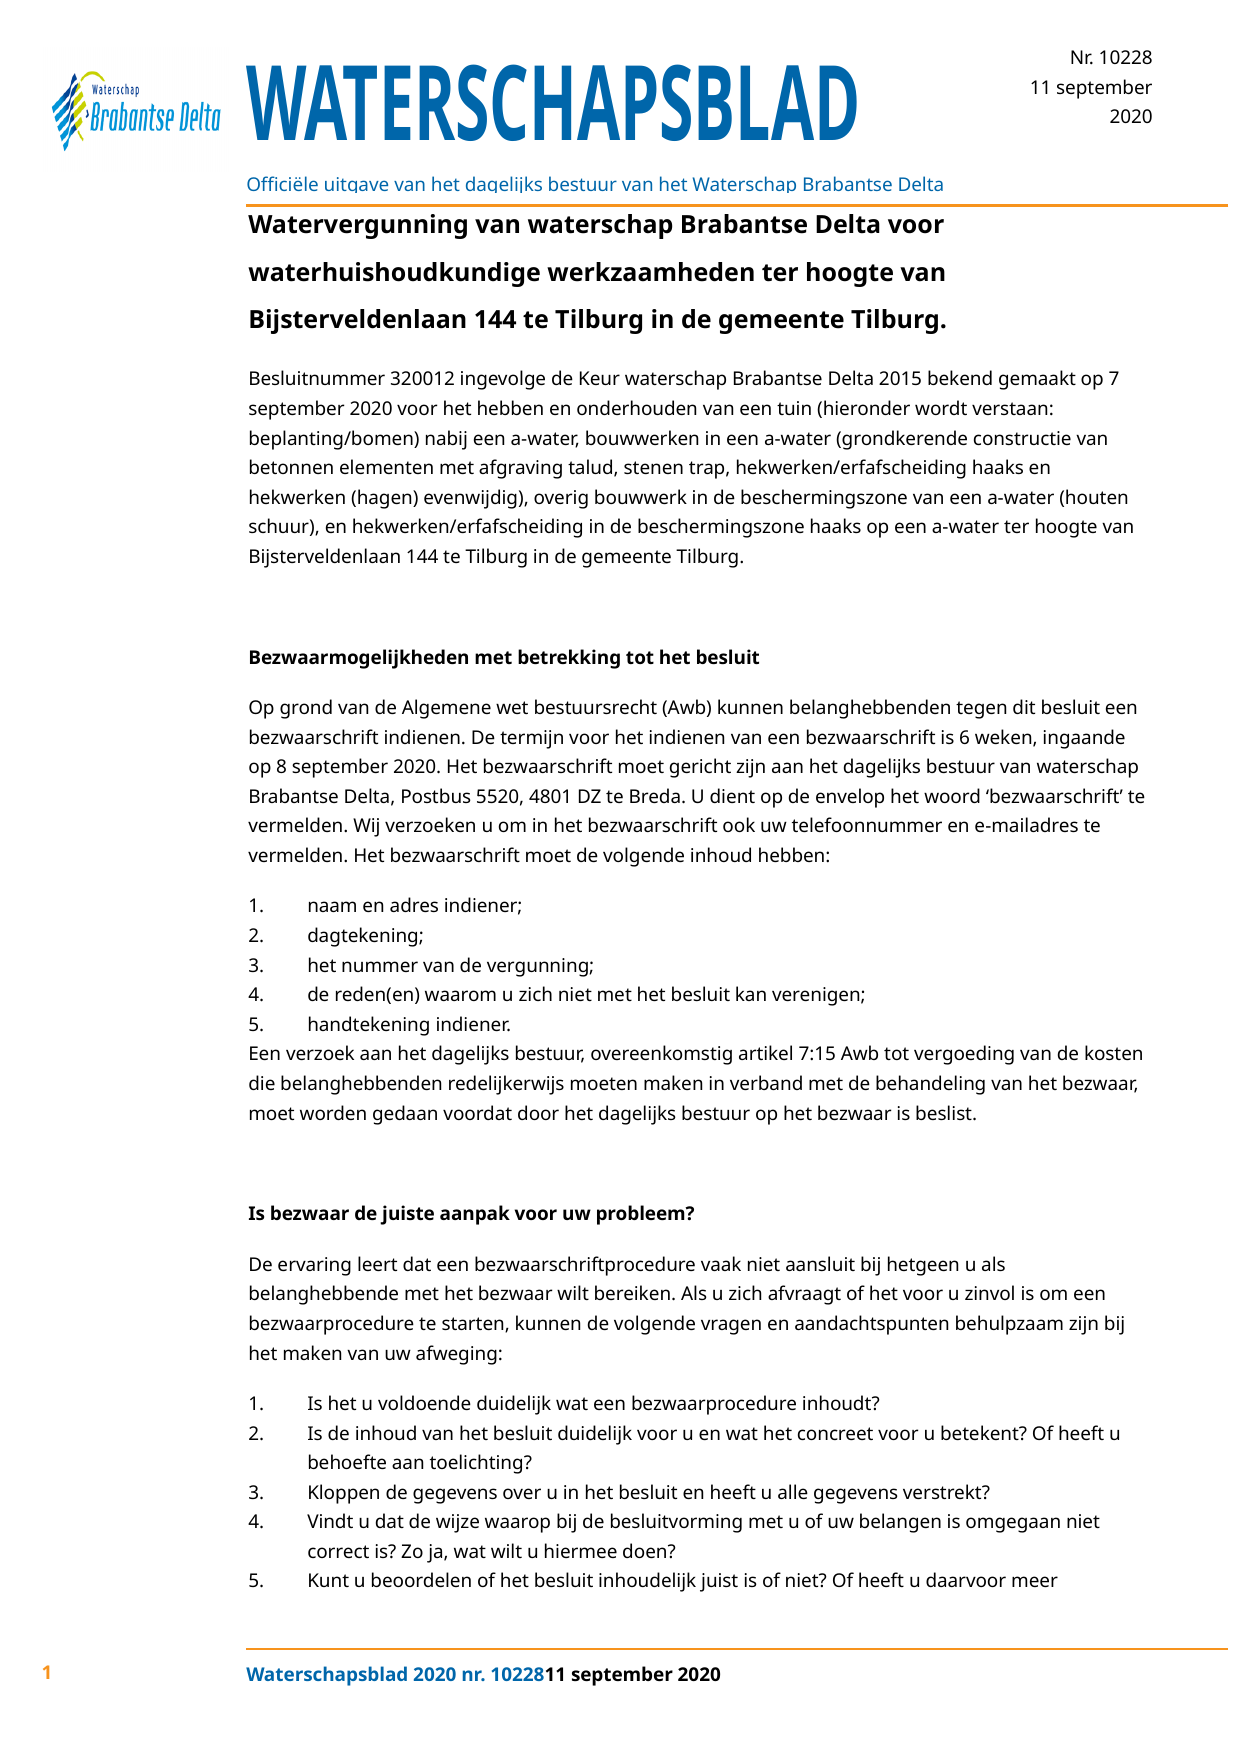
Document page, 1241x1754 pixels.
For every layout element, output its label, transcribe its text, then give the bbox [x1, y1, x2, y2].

list Is de inhoud van het besluit duidelijk voor u en wat het concreet voor u betekent? Of heeft u behoefte aan toelichting? [248, 1420, 1152, 1475]
list Vindt u dat de wijze waarop bij de besluitvorming met u of uw belangen is omgegaan niet correct is? Zo ja, wat wilt u hiermee doen? [248, 1508, 1152, 1564]
list de reden(en) waarom u zich niet met het besluit kan verenigen; [248, 981, 1152, 1007]
list Is het u voldoende duidelijk wat een bezwaarprocedure inhoudt? [248, 1390, 1152, 1416]
list Kunt u beoordelen of het besluit inhoudelijk juist is of niet? Of heeft u daarvoor meer [248, 1568, 1152, 1593]
text Een verzoek aan het dagelijks bestuur, overeenkomstig artikel 7:15 Awb tot vergoeding van de kosten die belanghebbenden redelijkerwijs moeten maken in verband met de behandeling van het bezwaar, moet worden gedaan voordat door het dagelijks bestuur op het bezwaar is beslist. [248, 1041, 1152, 1125]
list naam en adres indiener; [248, 893, 1152, 918]
text De ervaring leert dat een bezwaarschriftprocedure vaak niet aansluit bij hetgeen u als belanghebbende met het bezwaar wilt bereiken. Als u zich afvraagt of het voor u zinvol is om een bezwaarprocedure te starten, kunnen de volgende vragen en aandachtspunten behulpzaam zijn bij het maken van uw afweging: [248, 1251, 1152, 1365]
text Op grond van de Algemene wet bestuursrecht (Awb) kunnen belanghebbenden tegen dit besluit een bezwaarschrift indienen. De termijn voor het indienen van een bezwaarschrift is 6 weken, ingaande op 8 september 2020. Het bezwaarschrift moet gericht zijn aan het dagelijks bestuur van waterschap Brabantse Delta, Postbus 5520, 4801 DZ te Breda. U dient op de envelop het woord ‘bezwaarschrift’ te vermelden. Wij verzoeken u om in het bezwaarschrift ook uw telefoonnummer en e‑mailadres te vermelden. Het bezwaarschrift moet de volgende inhoud hebben: [248, 694, 1152, 868]
list dagtekening; [248, 922, 1152, 948]
text Watervergunning van waterschap Brabantse Delta voor waterhuishoudkundige werkzaamheden ter hoogte van Bijsterveldenlaan 144 te Tilburg in de gemeente Tilburg. [248, 207, 1152, 336]
picture [41, 47, 231, 172]
text Besluitnummer 320012 ingevolge de Keur waterschap Brabantse Delta 2015 bekend gemaakt op 7 september 2020 voor het hebben en onderhouden van een tuin (hieronder wordt verstaan: beplanting/bomen) nabij een a-water, bouwwerken in een a-water (grondkerende constructie van betonnen elementen met afgraving talud, stenen trap, hekwerken/erfafscheiding haaks en hekwerken (hagen) evenwijdig), overig bouwwerk in de beschermingszone van een a-water (houten schuur), en hekwerken/erfafscheiding in de beschermingszone haaks op een a-water ter hoogte van Bijsterveldenlaan 144 te Tilburg in de gemeente Tilburg. [248, 366, 1152, 569]
list handtekening indiener. [248, 1011, 1152, 1037]
text Is bezwaar de juiste aanpak voor uw probleem? [248, 1201, 1152, 1226]
list het nummer van de vergunning; [248, 952, 1152, 977]
list Kloppen de gegevens over u in het besluit en heeft u alle gegevens verstrekt? [248, 1479, 1152, 1504]
text Bezwaarmogelijkheden met betrekking tot het besluit [248, 644, 1152, 669]
